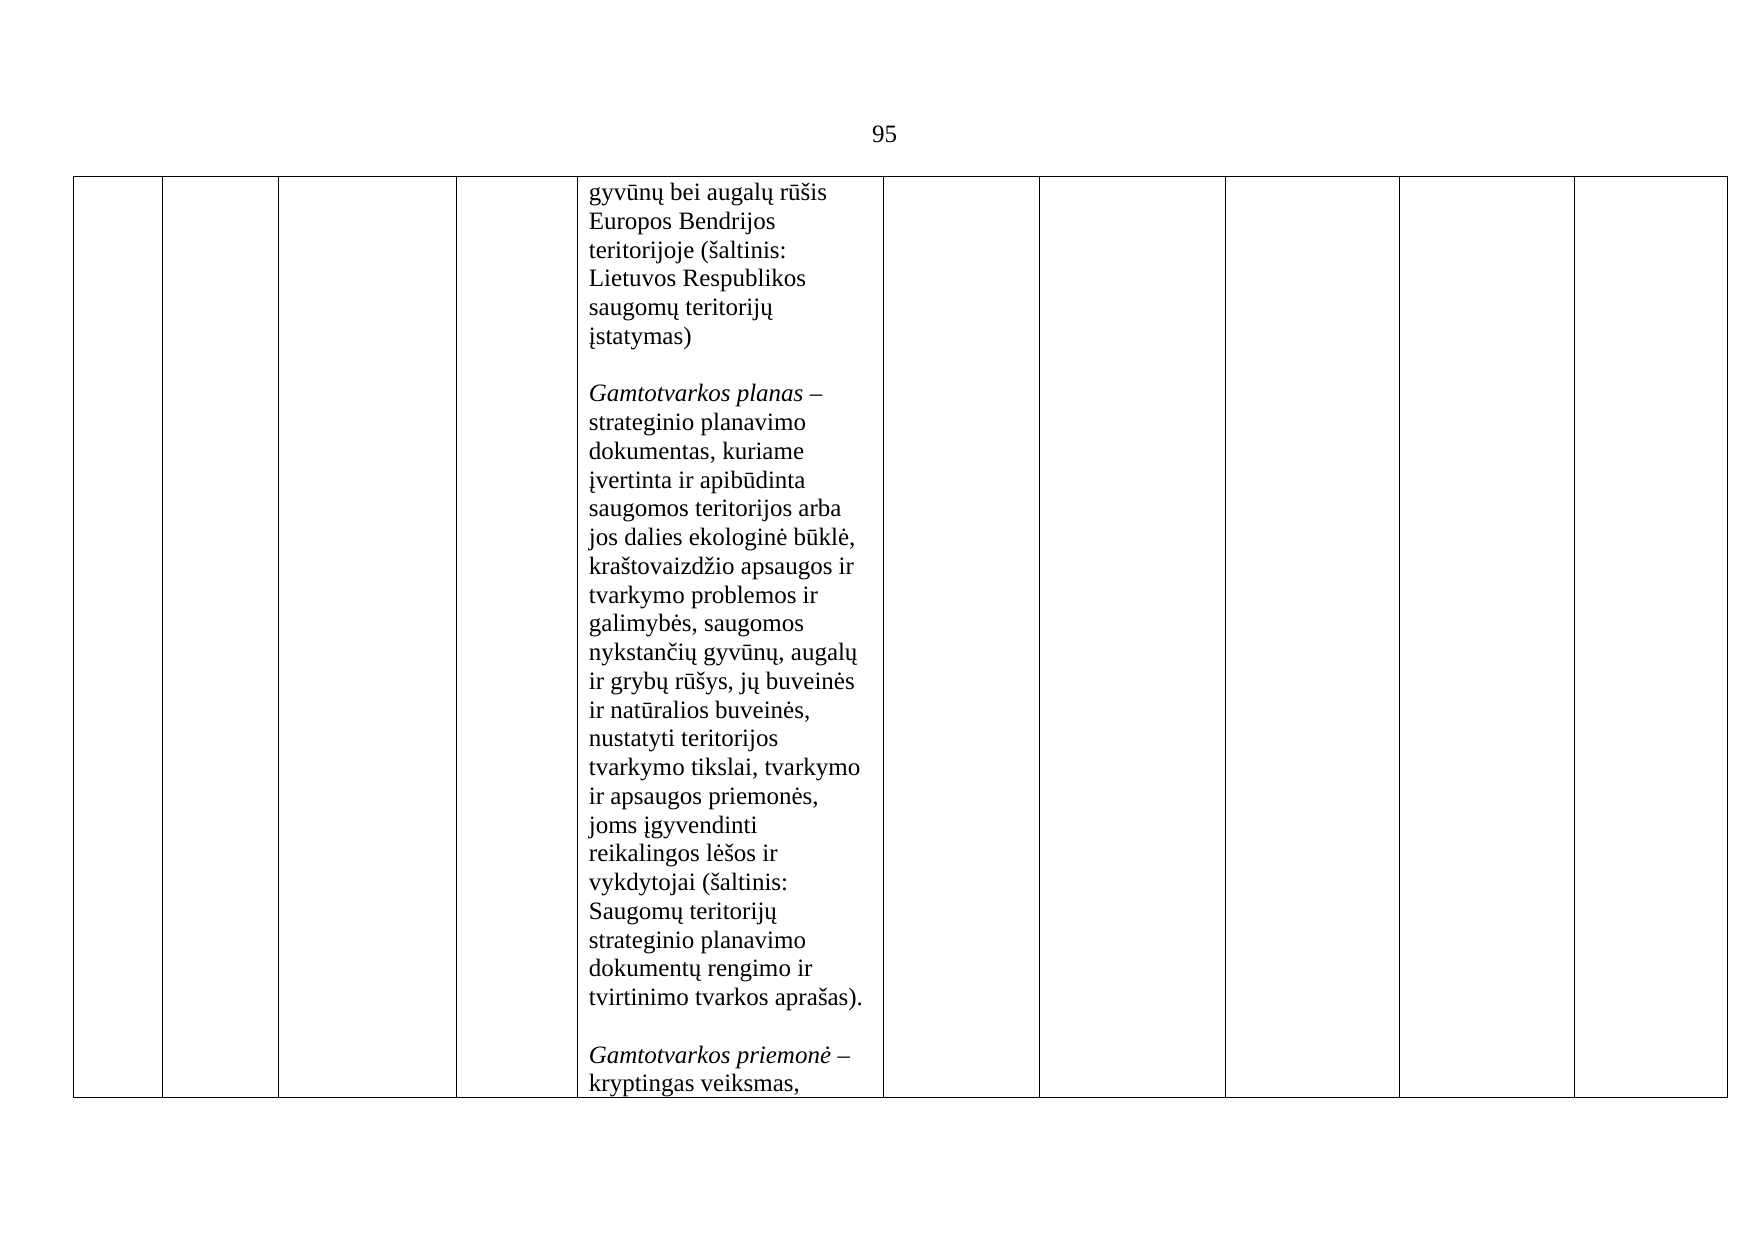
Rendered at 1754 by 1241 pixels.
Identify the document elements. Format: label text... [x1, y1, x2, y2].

table_cell [279, 177, 456, 1097]
table_cell [163, 177, 278, 1097]
table_cell [457, 177, 577, 1097]
table_cell [1575, 177, 1727, 1097]
table_cell [74, 177, 162, 1097]
table_cell [1226, 177, 1399, 1097]
table_cell [1040, 177, 1225, 1097]
table_cell [884, 177, 1039, 1097]
table_cell [1400, 177, 1574, 1097]
table_cell gyvūnų bei augalų rūšis Europos Bendrijos teritorijoje (šaltinis: Lietuvos Respublikos saugomų teritorijų įstatymas) Gamtotvarkos planas – strateginio planavimo dokumentas, kuriame įvertinta ir apibūdinta saugomos teritorijos arba jos dalies ekologinė būklė, kraštovaizdžio apsaugos ir tvarkymo problemos ir galimybės, saugomos nykstančių gyvūnų, augalų ir grybų rūšys, jų buveinės ir natūralios buveinės, nustatyti teritorijos tvarkymo tikslai, tvarkymo ir apsaugos priemonės, joms įgyvendinti reikalingos lėšos ir vykdytojai (šaltinis: Saugomų teritorijų strateginio planavimo dokumentų rengimo ir tvirtinimo tvarkos aprašas). Gamtotvarkos priemonė – kryptingas veiksmas, [578, 177, 883, 1097]
